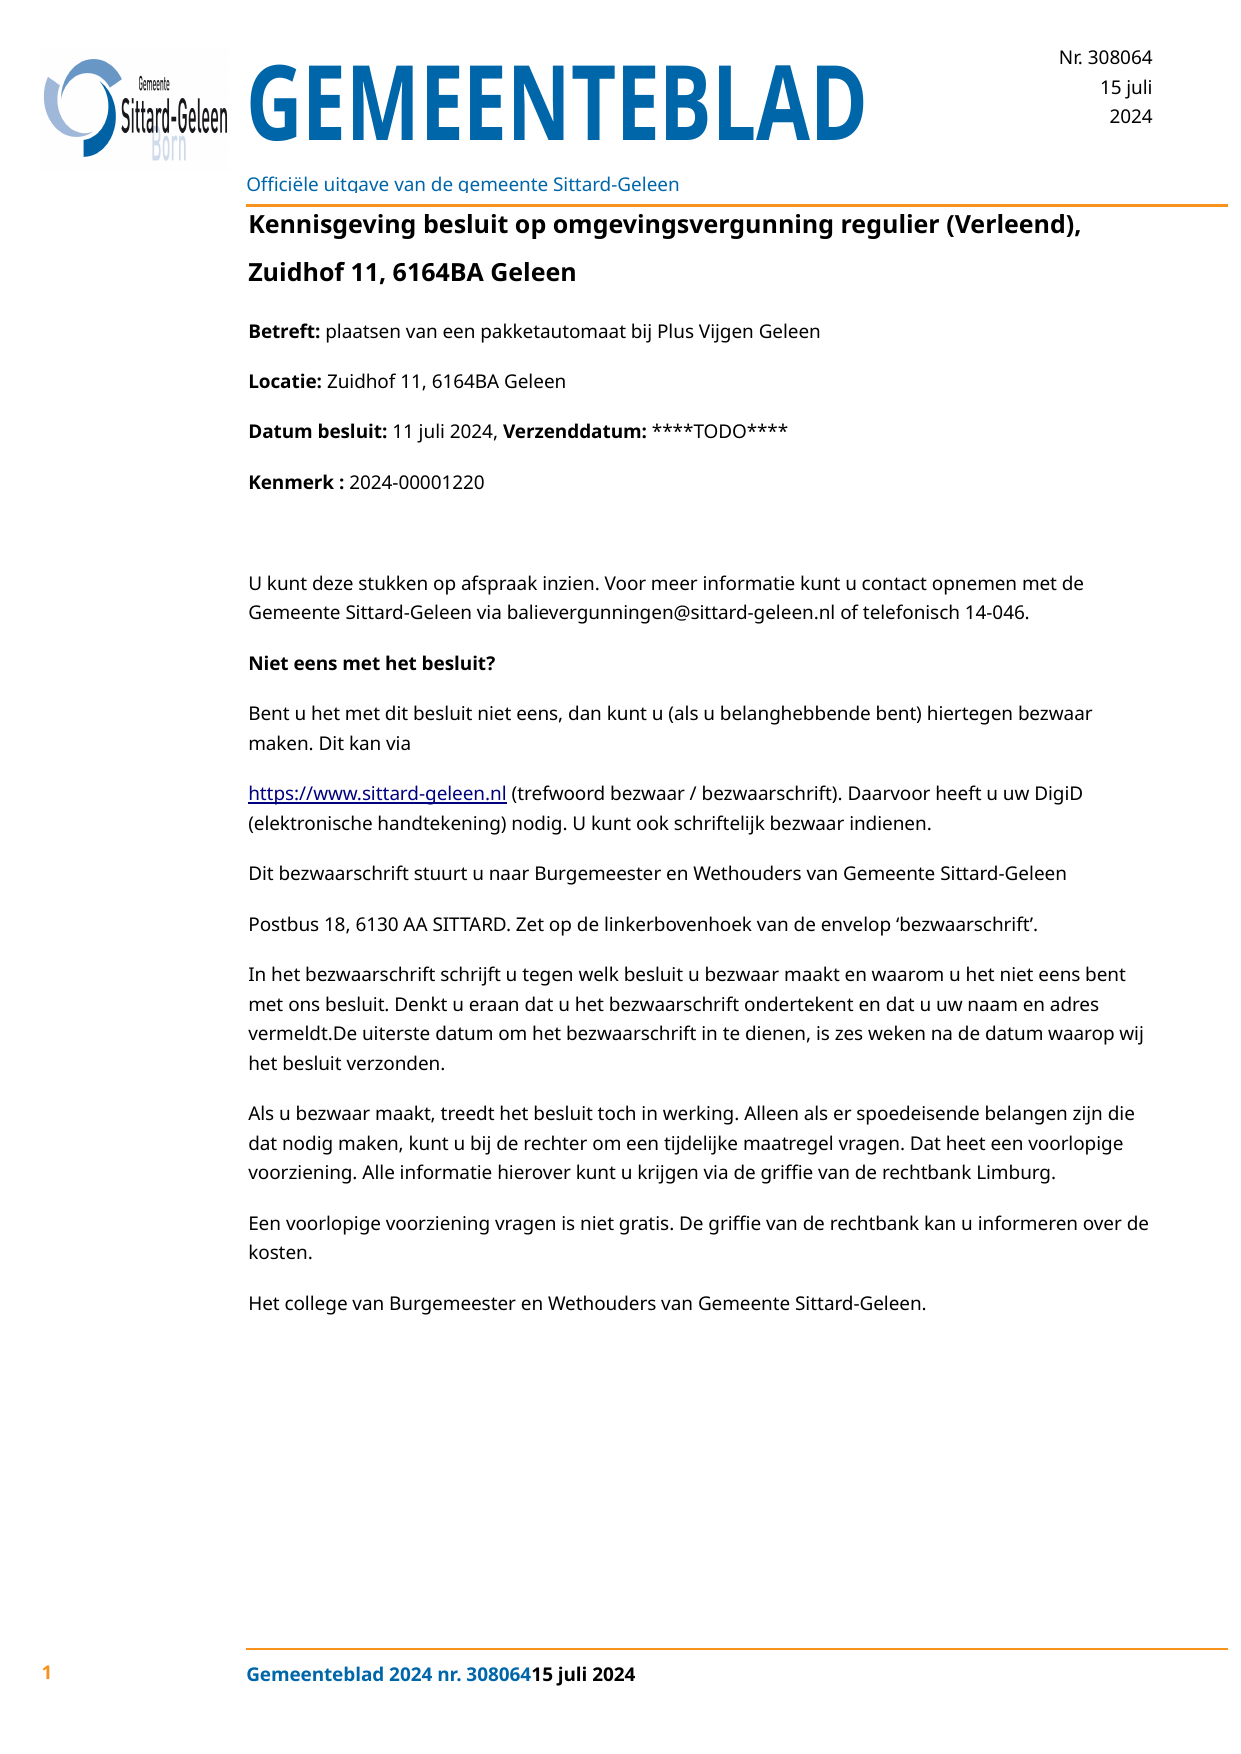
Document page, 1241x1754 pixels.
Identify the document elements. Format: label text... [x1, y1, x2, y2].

text Kennisgeving besluit op omgevingsvergunning regulier (Verleend), Zuidhof 11, 6164BA Geleen [248, 207, 1152, 288]
text Niet eens met het besluit? [248, 650, 1152, 676]
picture [41, 47, 231, 172]
text Postbus 18, 6130 AA SITTARD. Zet op de linkerbovenhoek van de envelop ‘bezwaarschrift’. [248, 911, 1152, 937]
text Dit bezwaarschrift stuurt u naar Burgemeester en Wethouders van Gemeente Sittard-Geleen [248, 860, 1152, 886]
text Het college van Burgemeester en Wethouders van Gemeente Sittard-Geleen. [248, 1290, 1152, 1316]
text Kenmerk : 2024-00001220 [248, 469, 1152, 495]
text Datum besluit: 11 juli 2024, Verzenddatum: ****TODO**** [248, 419, 1152, 444]
text In het bezwaarschrift schrijft u tegen welk besluit u bezwaar maakt en waarom u het niet eens bent met ons besluit. Denkt u eraan dat u het bezwaarschrift ondertekent en dat u uw naam en adres vermeldt.De uiterste datum om het bezwaarschrift in te dienen, is zes weken na de datum waarop wij het besluit verzonden. [248, 961, 1152, 1076]
text Een voorlopige voorziening vragen is niet gratis. De griffie van de rechtbank kan u informeren over de kosten. [248, 1210, 1152, 1265]
text U kunt deze stukken op afspraak inzien. Voor meer informatie kunt u contact opnemen met de Gemeente Sittard-Geleen via balievergunningen@sittard-geleen.nl of telefonisch 14-046. [248, 570, 1152, 625]
text https://www.sittard-geleen.nl (trefwoord bezwaar / bezwaarschrift). Daarvoor heeft u uw DigiD (elektronische handtekening) nodig. U kunt ook schriftelijk bezwaar indienen. [248, 780, 1152, 836]
text Als u bezwaar maakt, treedt het besluit toch in werking. Alleen als er spoedeisende belangen zijn die dat nodig maken, kunt u bij de rechter om een tijdelijke maatregel vragen. Dat heet een voorlopige voorziening. Alle informatie hierover kunt u krijgen via de griffie van de rechtbank Limburg. [248, 1100, 1152, 1185]
text Betreft: plaatsen van een pakketautomaat bij Plus Vijgen Geleen [248, 318, 1152, 344]
text Locatie: Zuidhof 11, 6164BA Geleen [248, 368, 1152, 394]
text Bent u het met dit besluit niet eens, dan kunt u (als u belanghebbende bent) hiertegen bezwaar maken. Dit kan via [248, 700, 1152, 756]
